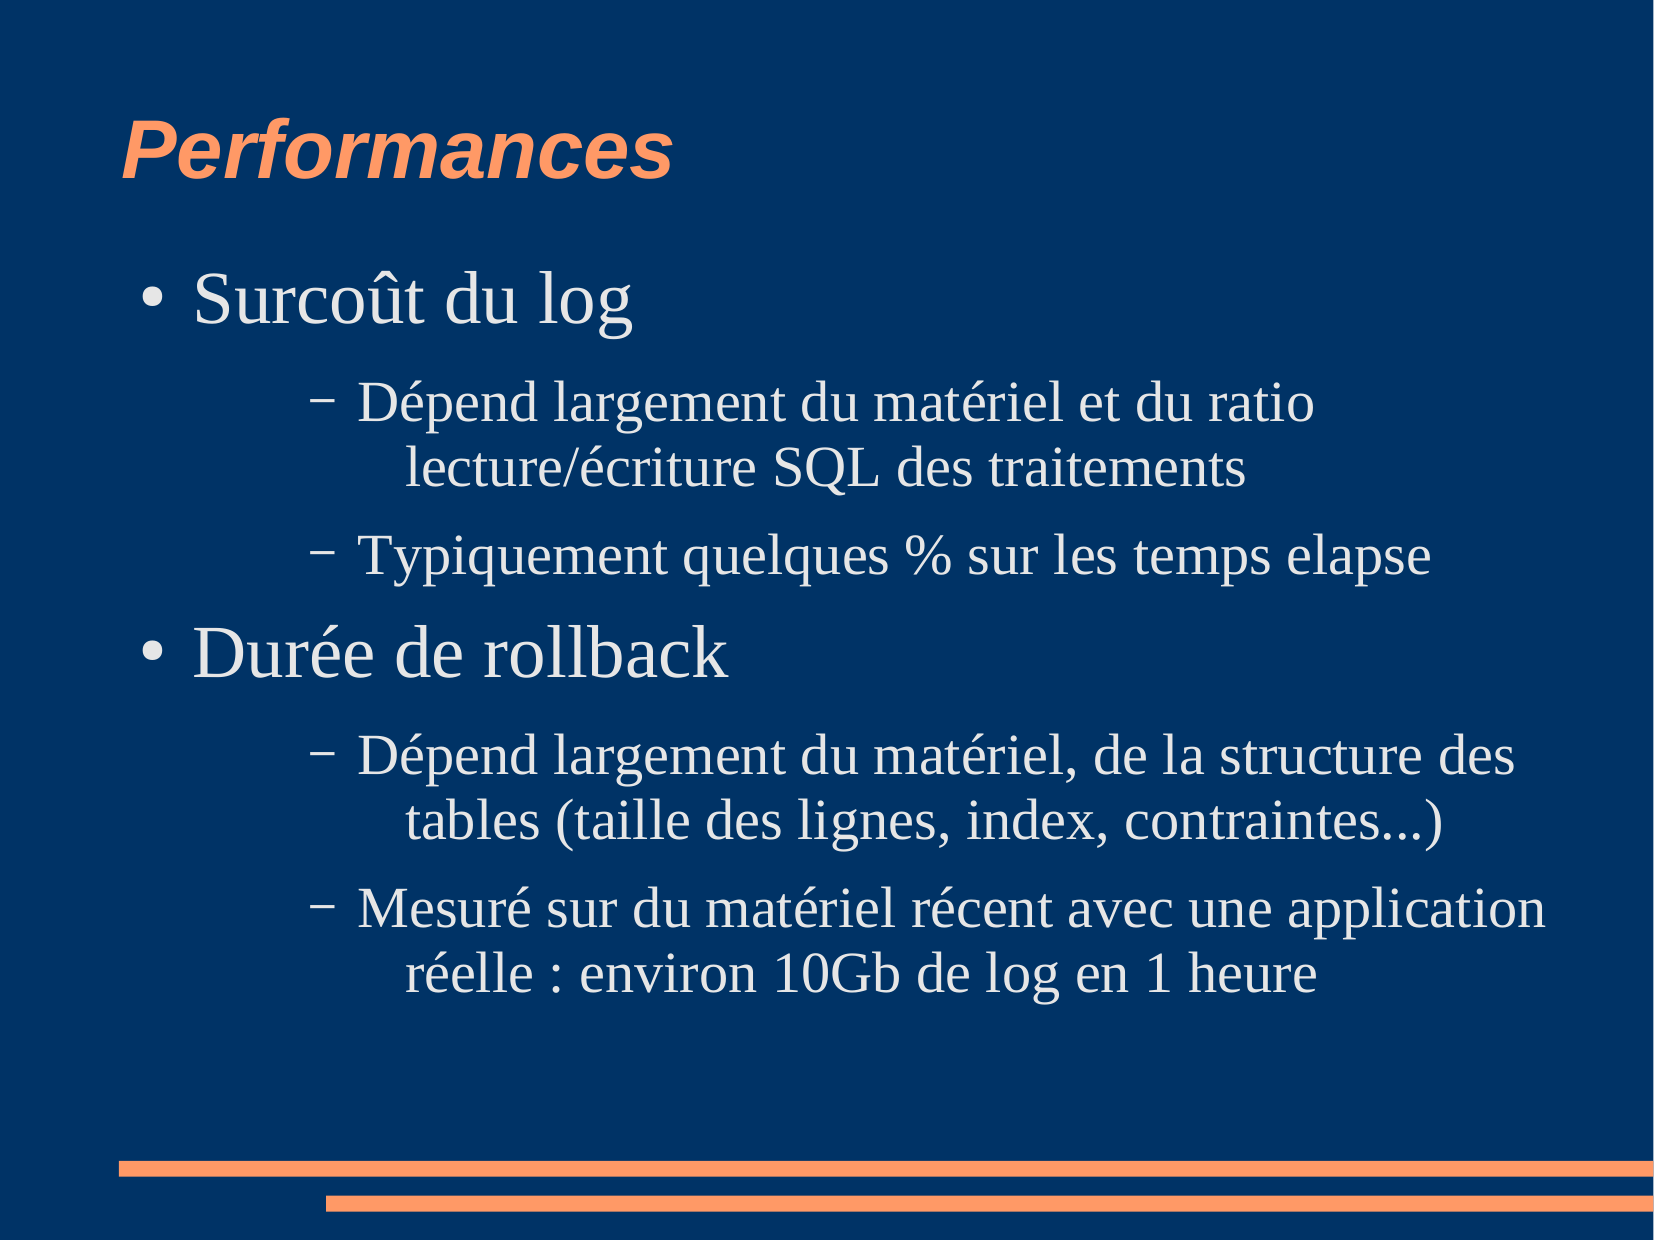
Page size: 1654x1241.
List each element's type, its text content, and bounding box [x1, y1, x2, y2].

title Performances [121, 53, 1534, 246]
list Surcoût du log Dépend largement du matériel et du ratio lecture/écriture SQL des traitements Typiquement quelques % sur les temps elapse Durée de rollback Dépend largement du matériel, de la structure des tables (taille des lignes, index, contraintes...) Mesuré sur du matériel récent avec une application réelle : environ 10Gb de log en 1 heure [121, 257, 1561, 1053]
